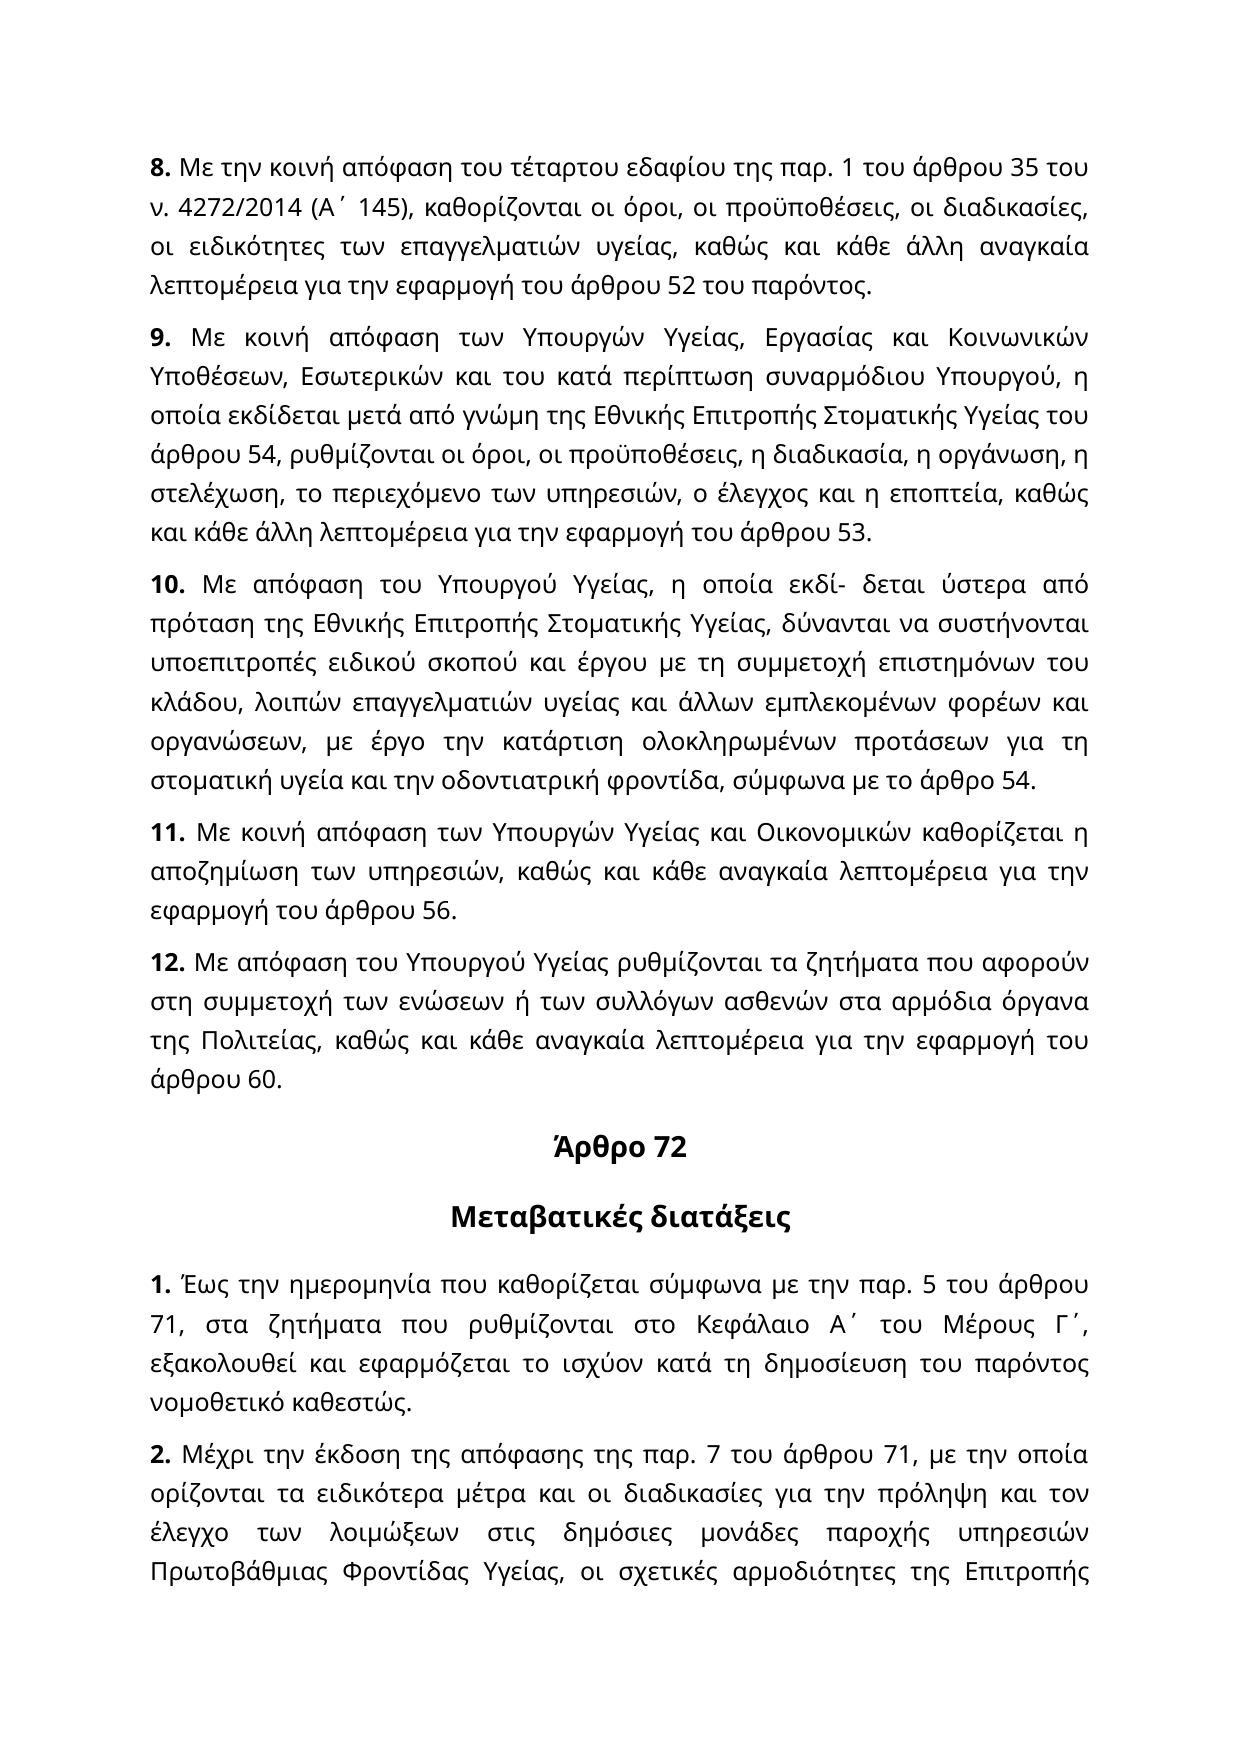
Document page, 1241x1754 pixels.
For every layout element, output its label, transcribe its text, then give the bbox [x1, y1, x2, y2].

text 12. Με απόφαση του Υπουργού Υγείας ρυθμίζονται τα ζητήματα που αφορούν στη συμμετοχή των ενώσεων ή των συλλόγων ασθενών στα αρμόδια όργανα της Πολιτείας, καθώς και κάθε αναγκαία λεπτομέρεια για την εφαρμογή του άρθρου 60. [150, 944, 1090, 1096]
text 11. Με κοινή απόφαση των Υπουργών Υγείας και Οικονομικών καθορίζεται η αποζημίωση των υπηρεσιών, καθώς και κάθε αναγκαία λεπτομέρεια για την εφαρμογή του άρθρου 56. [150, 814, 1090, 927]
text 10. Με απόφαση του Υπουργού Υγείας, η οποία εκδί- δεται ύστερα από πρόταση της Εθνικής Επιτροπής Στοματικής Υγείας, δύνανται να συστήνονται υποεπιτροπές ειδικού σκοπού και έργου με τη συμμετοχή επιστημόνων του κλάδου, λοιπών επαγγελματιών υγείας και άλλων εμπλεκομένων φορέων και οργανώσεων, με έργο την κατάρτιση ολοκληρωμένων προτάσεων για τη στοματική υγεία και την οδοντιατρική φροντίδα, σύμφωνα με το άρθρο 54. [150, 567, 1090, 797]
text 8. Με την κοινή απόφαση του τέταρτου εδαφίου της παρ. 1 του άρθρου 35 του ν. 4272/2014 (Α΄ 145), καθορίζονται οι όροι, οι προϋποθέσεις, οι διαδικασίες, οι ειδικότητες των επαγγελματιών υγείας, καθώς και κάθε άλλη αναγκαία λεπτομέρεια για την εφαρμογή του άρθρου 52 του παρόντος. [150, 150, 1090, 302]
subtitle Μεταβατικές διατάξεις [150, 1196, 1090, 1236]
subtitle Άρθρο 72 [150, 1126, 1090, 1166]
text 9. Με κοινή απόφαση των Υπουργών Υγείας, Εργασίας και Κοινωνικών Υποθέσεων, Εσωτερικών και του κατά περίπτωση συναρμόδιου Υπουργού, η οποία εκδίδεται μετά από γνώμη της Εθνικής Επιτροπής Στοματικής Υγείας του άρθρου 54, ρυθμίζονται οι όροι, οι προϋποθέσεις, η διαδικασία, η οργάνωση, η στελέχωση, το περιεχόμενο των υπηρεσιών, ο έλεγχος και η εποπτεία, καθώς και κάθε άλλη λεπτομέρεια για την εφαρμογή του άρθρου 53. [150, 319, 1090, 549]
text 1. Έως την ημερομηνία που καθορίζεται σύμφωνα με την παρ. 5 του άρθρου 71, στα ζητήματα που ρυθμίζονται στο Κεφάλαιο Α΄ του Μέρους Γ΄, εξακολουθεί και εφαρμόζεται το ισχύον κατά τη δημοσίευση του παρόντος νομοθετικό καθεστώς. [150, 1267, 1090, 1419]
text 2. Μέχρι την έκδοση της απόφασης της παρ. 7 του άρθρου 71, με την οποία ορίζονται τα ειδικότερα μέτρα και οι διαδικασίες για την πρόληψη και τον έλεγχο των λοιμώξεων στις δημόσιες μονάδες παροχής υπηρεσιών Πρωτοβάθμιας Φροντίδας Υγείας, οι σχετικές αρμοδιότητες της Επιτροπής [150, 1436, 1090, 1588]
